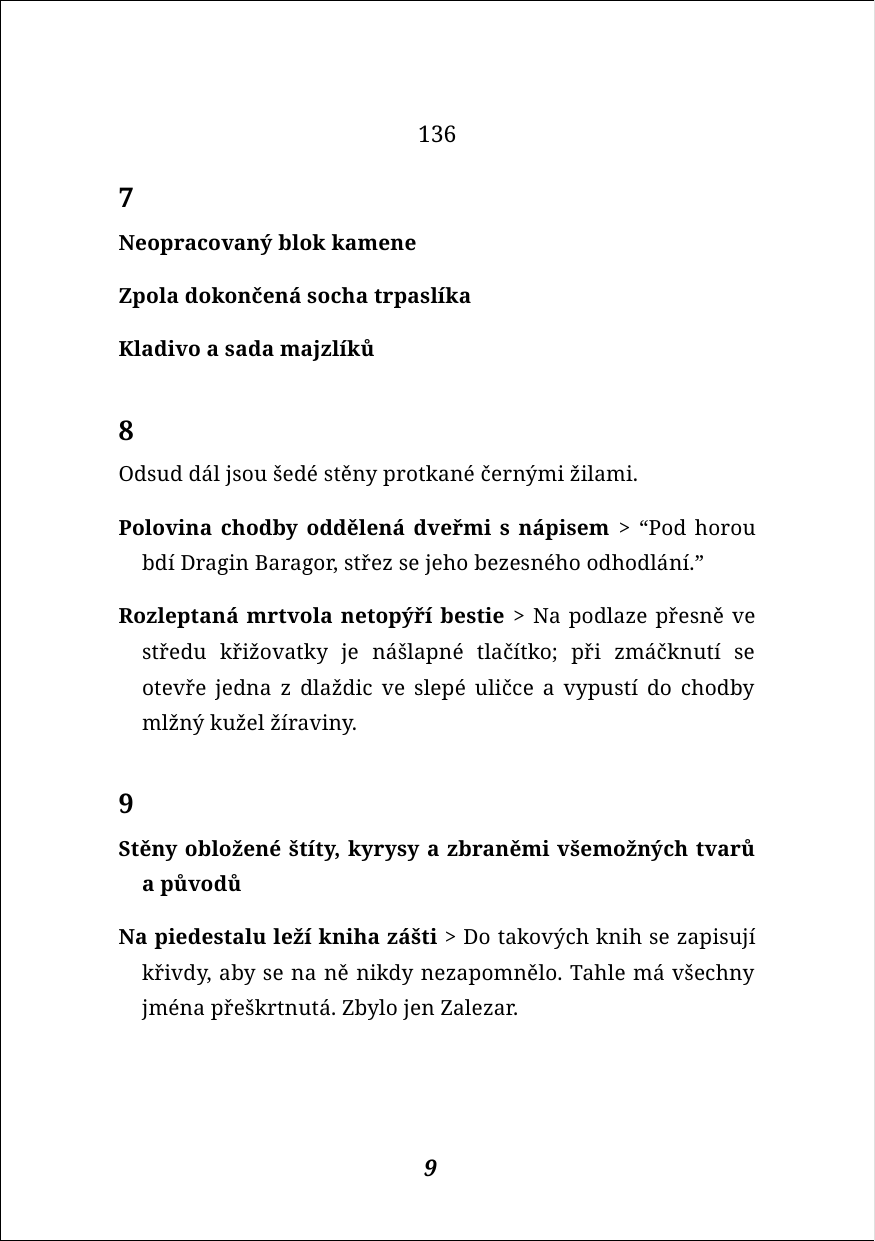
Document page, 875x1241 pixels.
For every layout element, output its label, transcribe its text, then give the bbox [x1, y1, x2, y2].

text Kladivo a sada majzlíků [118, 334, 756, 362]
text Odsud dál jsou šedé stěny protkané černými žilami. [118, 459, 756, 488]
subtitle 9 [118, 785, 756, 822]
text Neopracovaný blok kamene [118, 228, 756, 256]
text Zpola dokončená socha trpaslíka [118, 281, 756, 309]
text Polovina chodby oddělená dveřmi s nápisem > “Pod horou bdí Dragin Baragor, střez se jeho bezesného odhodlání.” [118, 513, 756, 577]
text Na piedestalu leží kniha zášti > Do takových knih se zapisují křivdy, aby se na ně nikdy nezapomnělo. Tahle má všechny jména přeškrtnutá. Zbylo jen Zalezar. [118, 922, 756, 1022]
subtitle 7 [118, 179, 756, 216]
subtitle 8 [118, 411, 756, 448]
text Stěny obložené štíty, kyrysy a zbraněmi všemožných tvarů a původů [118, 834, 756, 898]
text Rozleptaná mrtvola netopýří bestie > Na podlaze přesně ve středu křižovatky je nášlapné tlačítko; při zmáčknutí se otevře jedna z dlaždic ve slepé uličce a vypustí do chodby mlžný kužel žíraviny. [118, 602, 756, 737]
